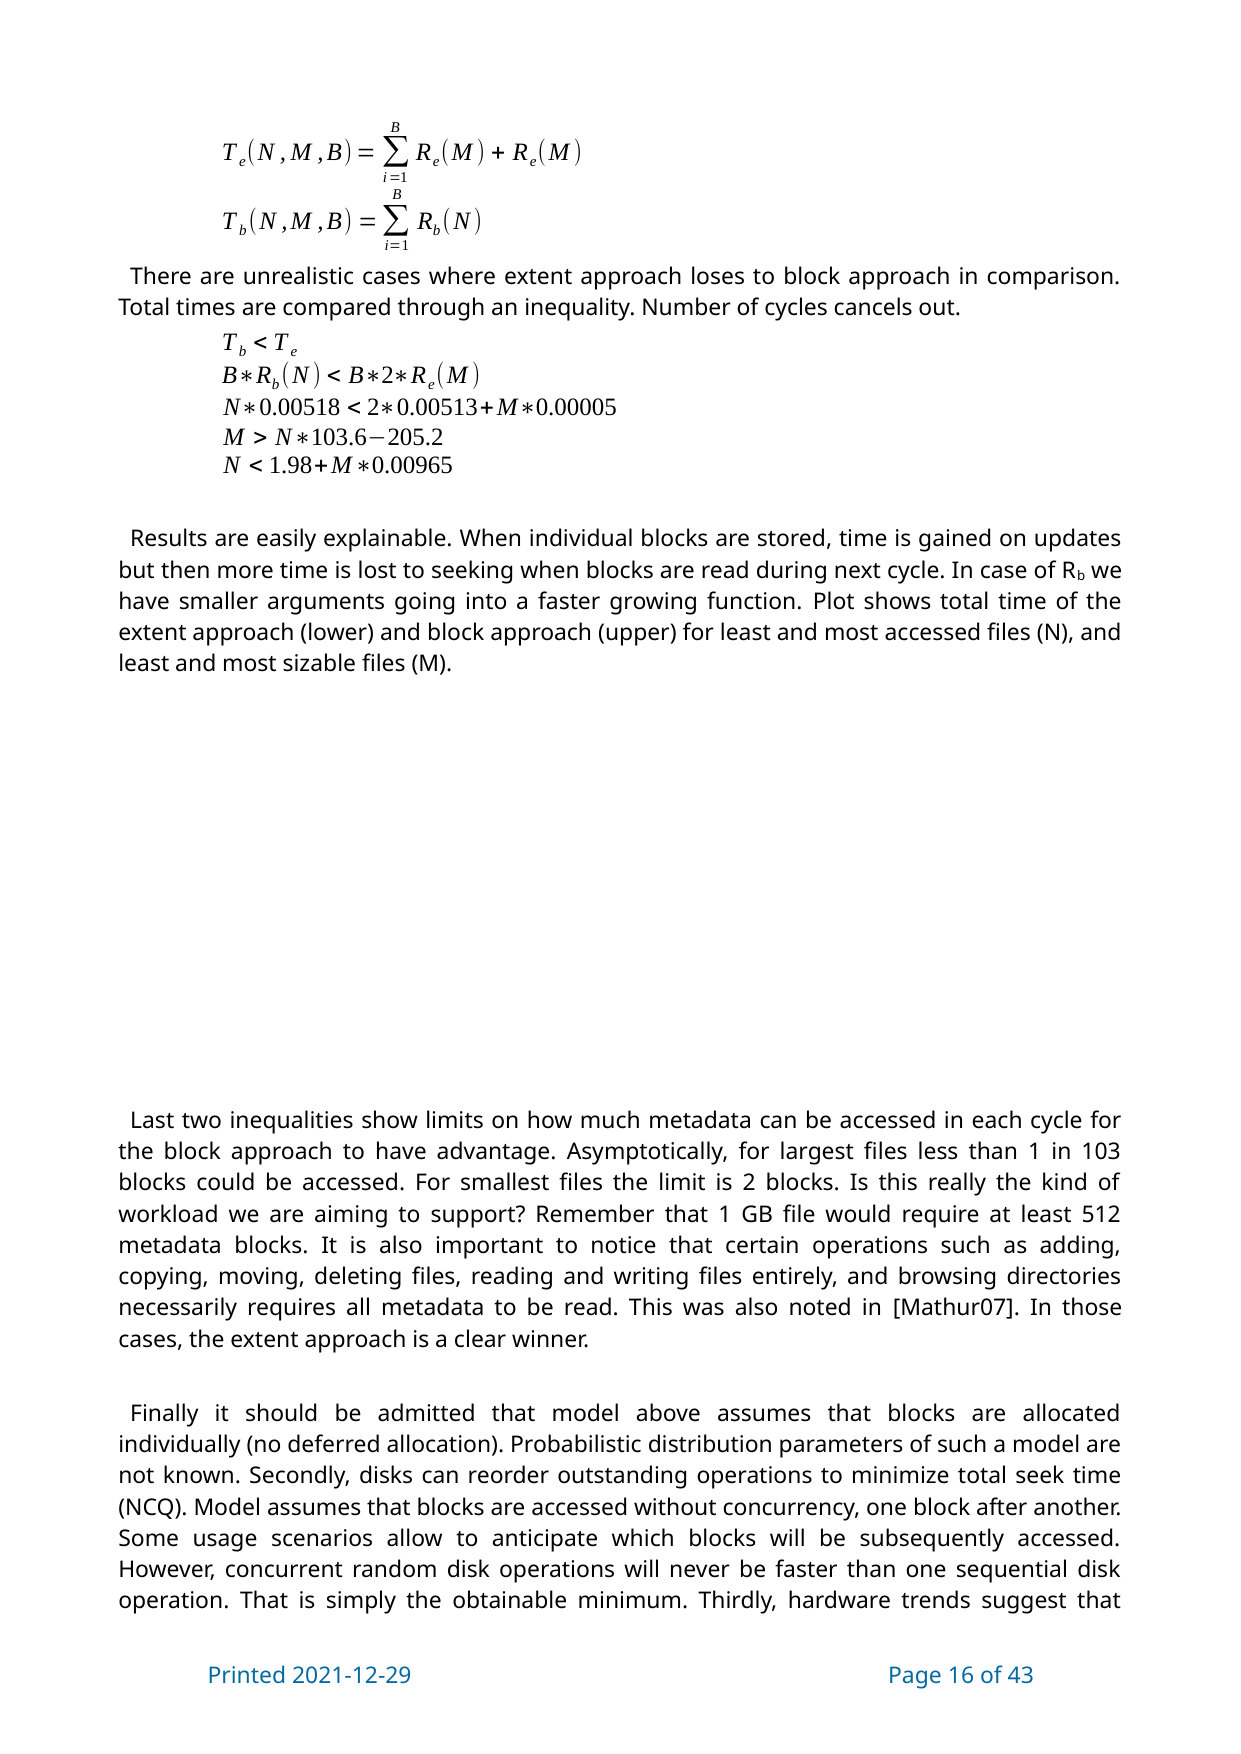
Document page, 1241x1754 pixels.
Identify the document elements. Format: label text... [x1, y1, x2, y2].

text Last two inequalities show limits on how much metadata can be accessed in each cycle for the block approach to have advantage. Asymptotically, for largest files less than 1 in 103 blocks could be accessed. For smallest files the limit is 2 blocks. Is this really the kind of workload we are aiming to support? Remember that 1 GB file would require at least 512 metadata blocks. It is also important to notice that certain operations such as adding, copying, moving, deleting files, reading and writing files entirely, and browsing directories necessarily requires all metadata to be read. This was also noted in [Mathur07]. In those cases, the extent approach is a clear winner. [118, 1104, 1122, 1354]
text There are unrealistic cases where extent approach loses to block approach in comparison. Total times are compared through an inequality. Number of cycles cancels out. [118, 260, 1122, 322]
text Finally it should be admitted that model above assumes that blocks are allocated individually (no deferred allocation). Probabilistic distribution parameters of such a model are not known. Secondly, disks can reorder outstanding operations to minimize total seek time (NCQ). Model assumes that blocks are accessed without concurrency, one block after another. Some usage scenarios allow to anticipate which blocks will be subsequently accessed. However, concurrent random disk operations will never be faster than one sequential disk operation. That is simply the obtainable minimum. Thirdly, hardware trends suggest that [118, 1397, 1122, 1616]
text Results are easily explainable. When individual blocks are stored, time is gained on updates but then more time is lost to seeking when blocks are read during next cycle. In case of Rb we have smaller arguments going into a faster growing function. Plot shows total time of the extent approach (lower) and block approach (upper) for least and most accessed files (N), and least and most sizable files (M). [118, 522, 1122, 679]
